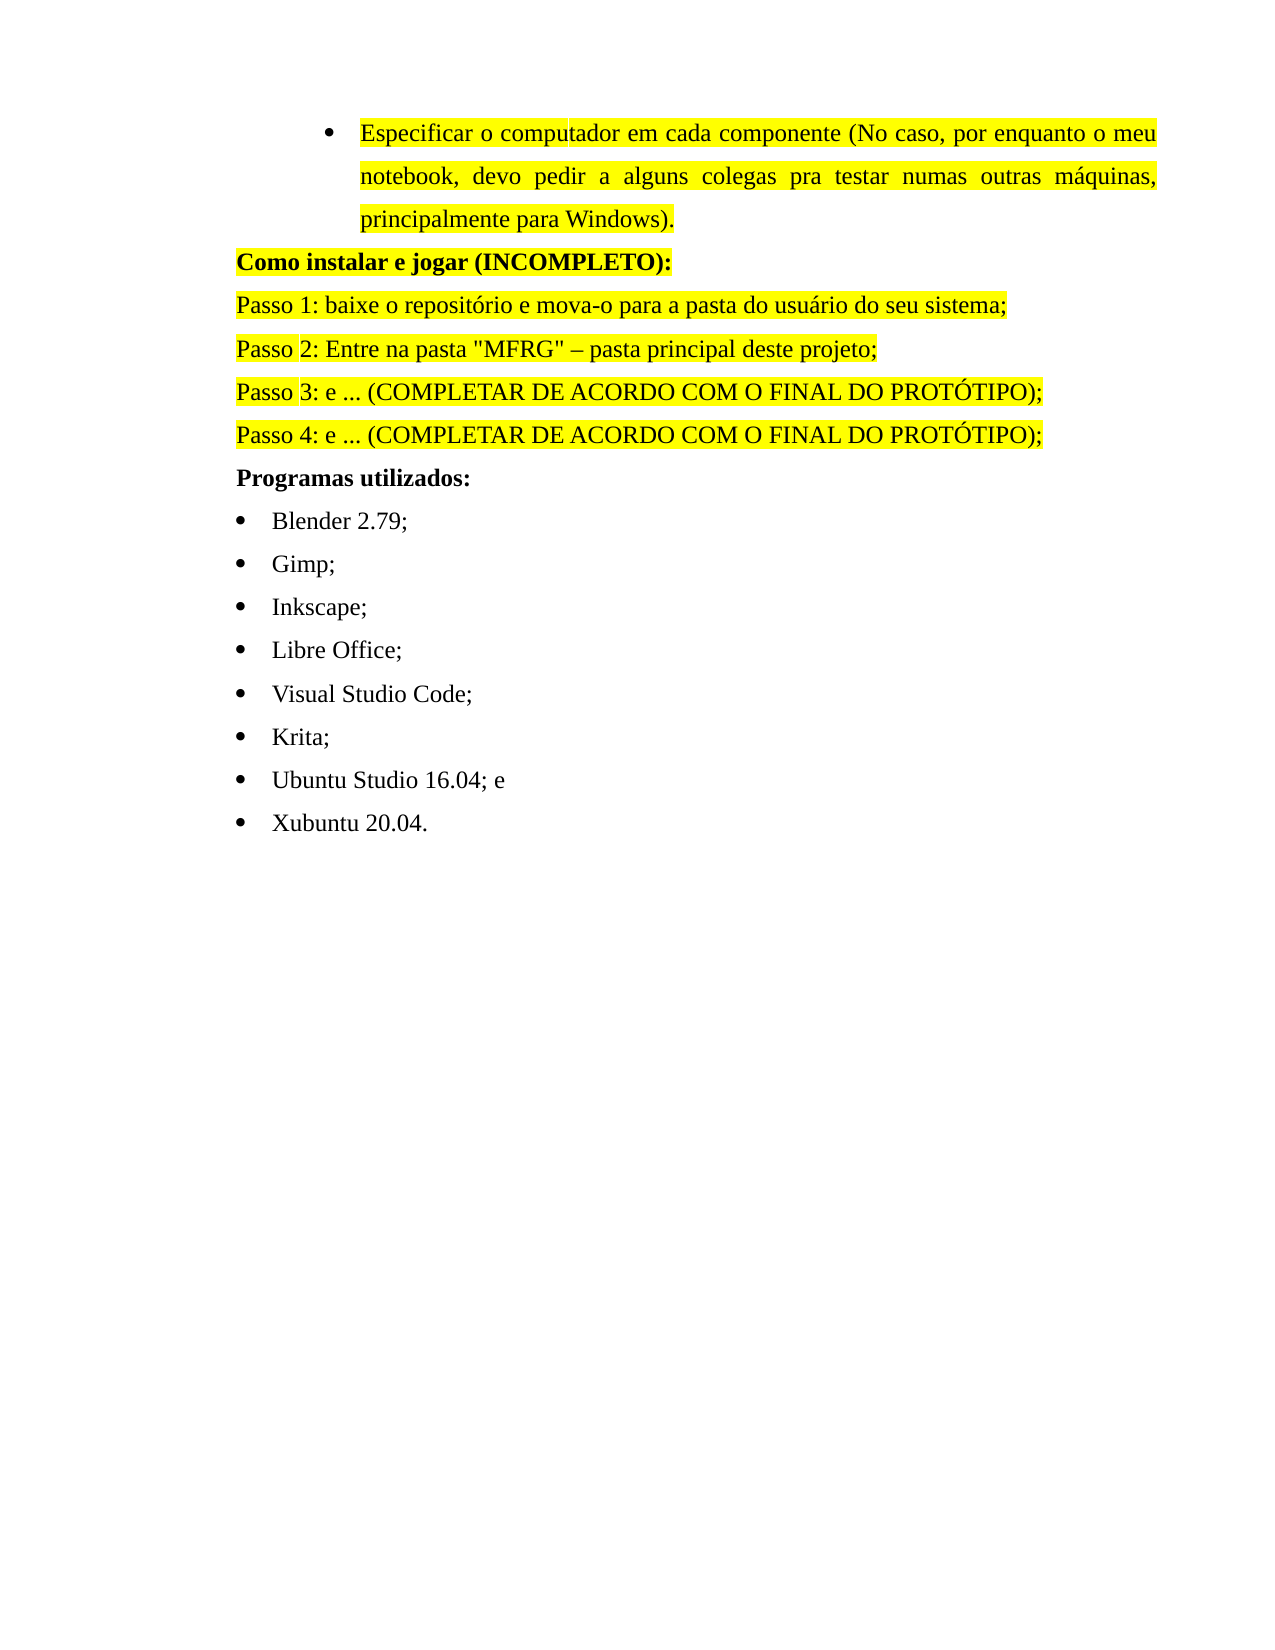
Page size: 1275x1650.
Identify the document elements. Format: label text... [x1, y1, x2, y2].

text Programas utilizados: [118, 463, 1157, 492]
list Libre Office; [236, 636, 1157, 664]
list Especificar o computador em cada componente (No caso, por enquanto o meu notebook, devo pedir a alguns colegas pra testar numas outras máquinas, principalmente para Windows). [325, 118, 1157, 233]
list Ubuntu Studio 16.04; e [236, 765, 1157, 794]
text Passo 2: Entre na pasta "MFRG" – pasta principal deste projeto; [118, 334, 1157, 362]
list Krita; [236, 722, 1157, 751]
list Inkscape; [236, 592, 1157, 621]
text Como instalar e jogar (INCOMPLETO): [118, 247, 1157, 276]
list Visual Studio Code; [236, 679, 1157, 707]
text Passo 4: e ... (COMPLETAR DE ACORDO COM O FINAL DO PROTÓTIPO); [118, 420, 1157, 449]
text Passo 1: baixe o repositório e mova-o para a pasta do usuário do seu sistema; [118, 291, 1157, 319]
list Blender 2.79; [236, 506, 1157, 535]
list Gimp; [236, 549, 1157, 578]
list Xubuntu 20.04. [236, 808, 1157, 837]
text Passo 3: e ... (COMPLETAR DE ACORDO COM O FINAL DO PROTÓTIPO); [118, 377, 1157, 406]
